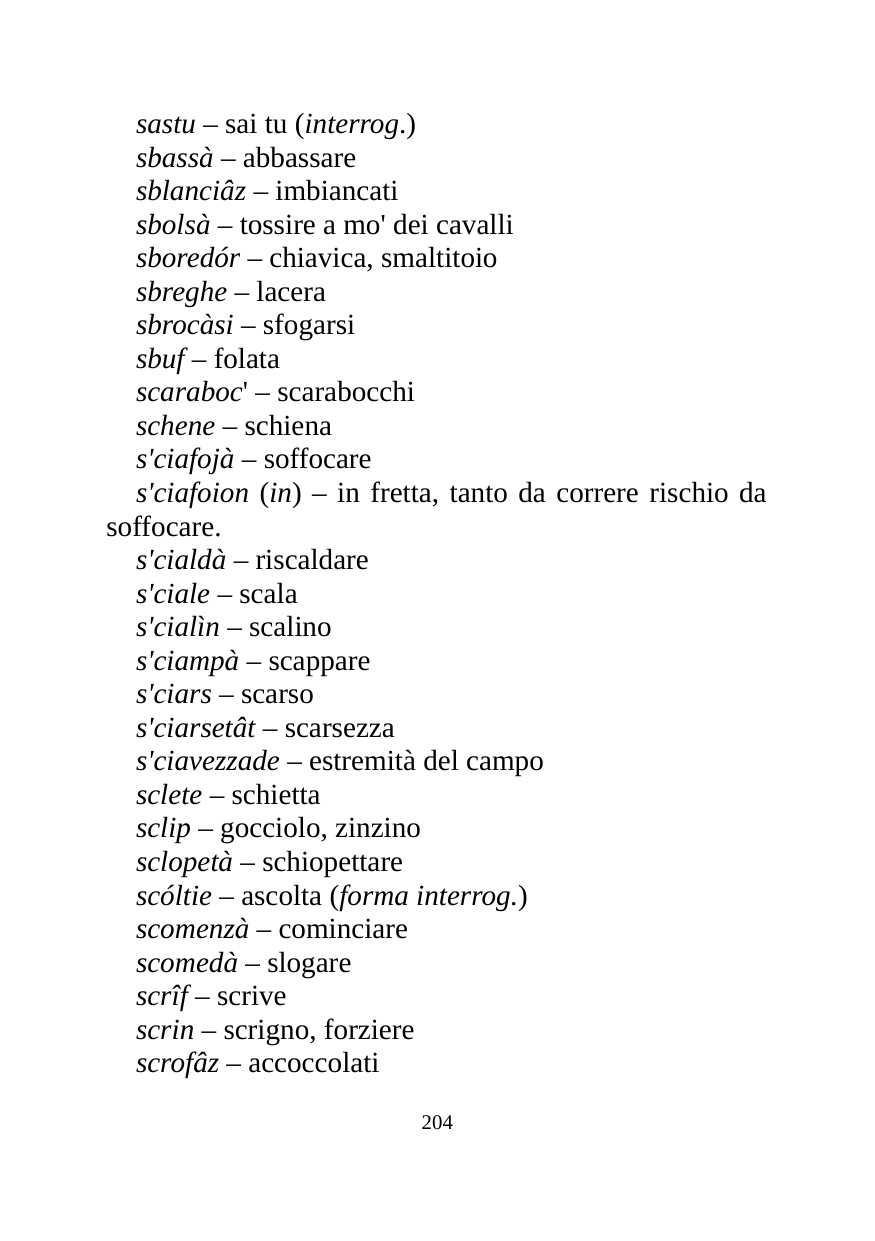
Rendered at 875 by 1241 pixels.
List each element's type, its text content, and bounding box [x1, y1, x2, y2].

text scomenzà – cominciare [106, 911, 768, 945]
text s'ciampà – scappare [106, 643, 768, 676]
text sboredór – chiavica, smaltitoio [106, 240, 768, 274]
text sbreghe – lacera [106, 274, 768, 307]
text schene – schiena [106, 408, 768, 442]
text sclete – schietta [106, 777, 768, 811]
text sbassà – abbassare [106, 140, 768, 173]
text s'cialìn – scalino [106, 609, 768, 643]
text s'ciarsetât – scarsezza [106, 710, 768, 743]
text s'ciars – scarso [106, 676, 768, 710]
text sbuf – folata [106, 341, 768, 374]
text scrin – scrigno, forziere [106, 1012, 768, 1045]
text sblanciâz – imbiancati [106, 173, 768, 207]
text scaraboc' – scarabocchi [106, 374, 768, 408]
text scrîf – scrive [106, 978, 768, 1012]
text sastu – sai tu (interrog.) [106, 106, 768, 140]
text sclopetà – schiopettare [106, 844, 768, 878]
text scóltie – ascolta (forma interrog.) [106, 878, 768, 911]
text s'ciafojà – soffocare [106, 442, 768, 475]
text scomedà – slogare [106, 945, 768, 978]
text sclip – gocciolo, zinzino [106, 811, 768, 844]
text scrofâz – accoccolati [106, 1045, 768, 1079]
text sbrocàsi – sfogarsi [106, 307, 768, 341]
text s'ciafoion (in) – in fretta, tanto da correre rischio da soffocare. [106, 475, 768, 542]
text s'cialdà – riscaldare [106, 542, 768, 576]
text s'ciavezzade – estremità del campo [106, 743, 768, 777]
text sbolsà – tossire a mo' dei cavalli [106, 207, 768, 240]
text s'ciale – scala [106, 576, 768, 609]
